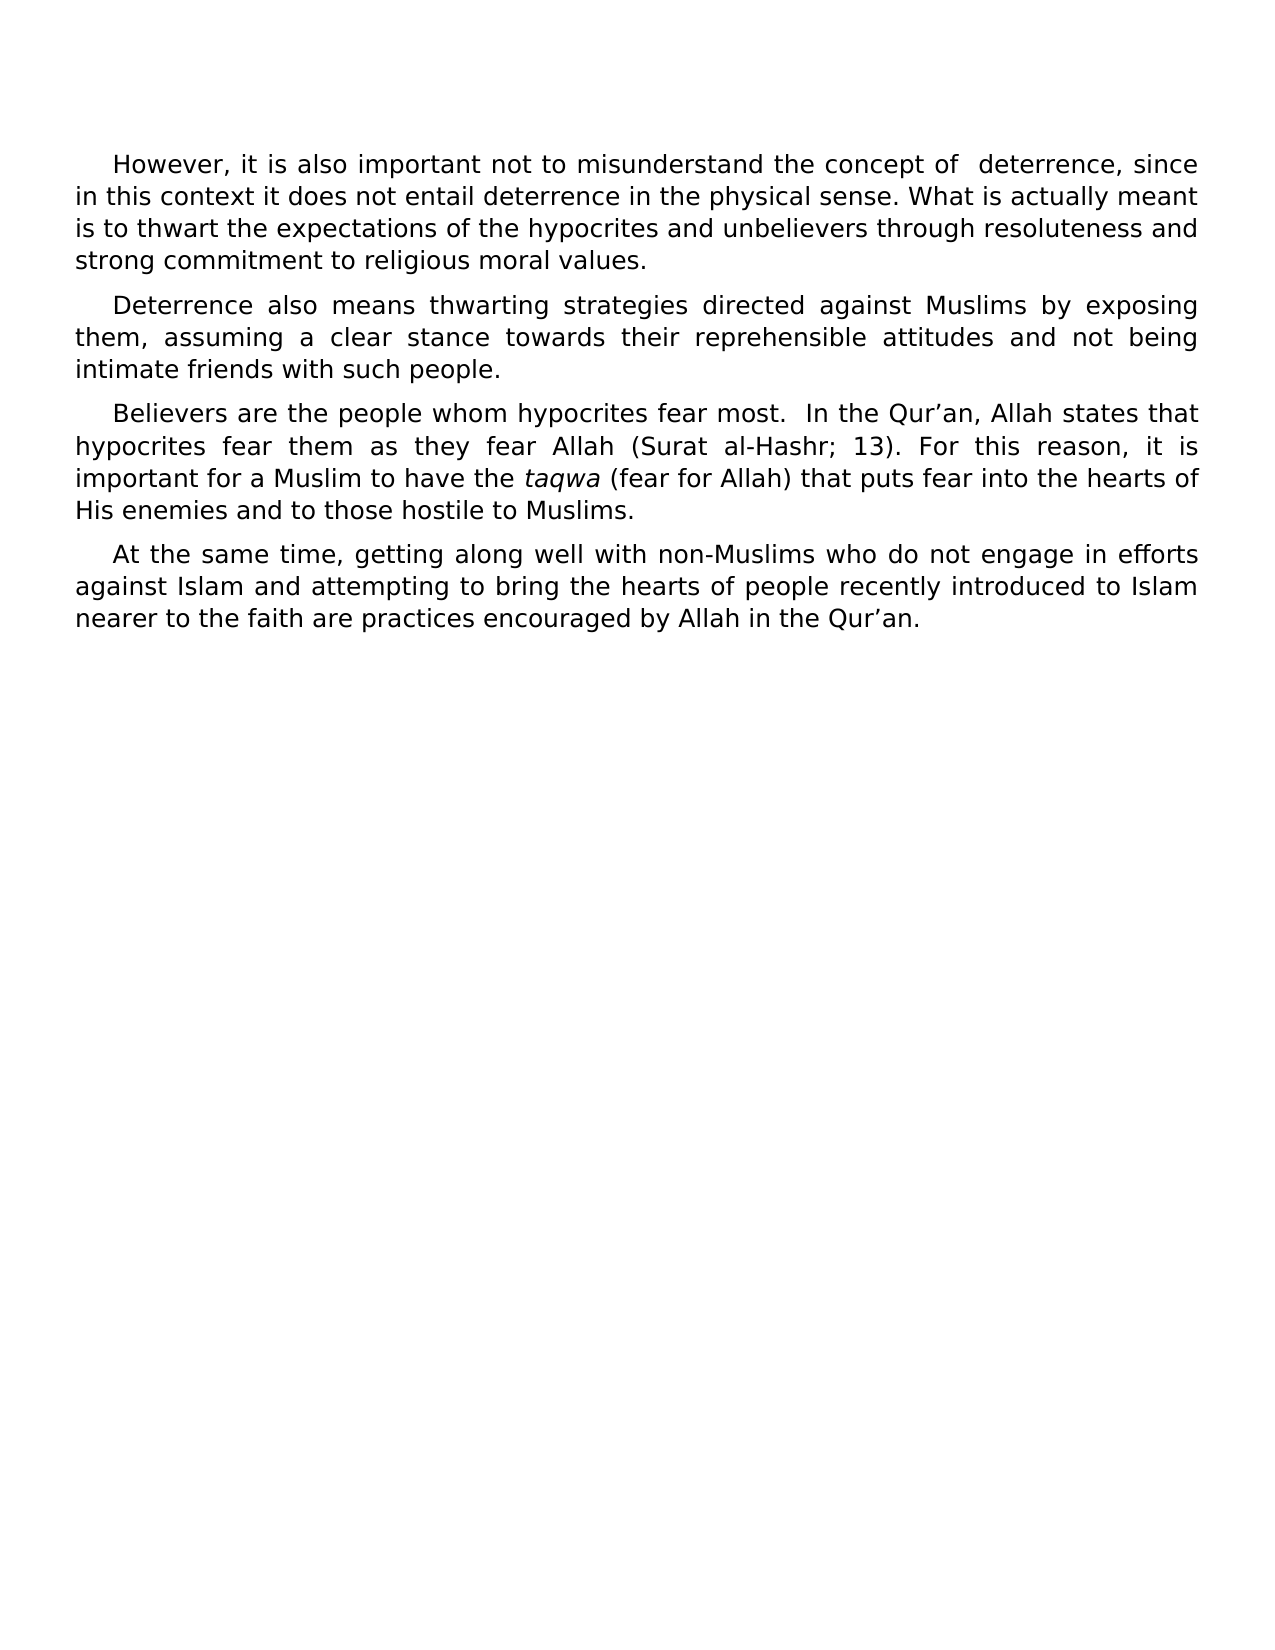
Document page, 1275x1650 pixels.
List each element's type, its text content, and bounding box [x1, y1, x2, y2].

text At the same time, getting along well with non-Muslims who do not engage in efforts against Islam and attempting to bring the hearts of people recently introduced to Islam nearer to the faith are practices encouraged by Allah in the Qur’an. [75, 540, 1200, 634]
text Believers are the people whom hypocrites fear most. In the Qur’an, Allah states that hypocrites fear them as they fear Allah (Surat al-Hashr; 13). For this reason, it is important for a Muslim to have the taqwa (fear for Allah) that puts fear into the hearts of His enemies and to those hostile to Muslims. [75, 399, 1200, 525]
text Deterrence also means thwarting strategies directed against Muslims by exposing them, assuming a clear stance towards their reprehensible attitudes and not being intimate friends with such people. [75, 291, 1200, 384]
text However, it is also important not to misunderstand the concept of deterrence, since in this context it does not entail deterrence in the physical sense. What is actually meant is to thwart the expectations of the hypocrites and unbelievers through resoluteness and strong commitment to religious moral values. [75, 150, 1200, 275]
